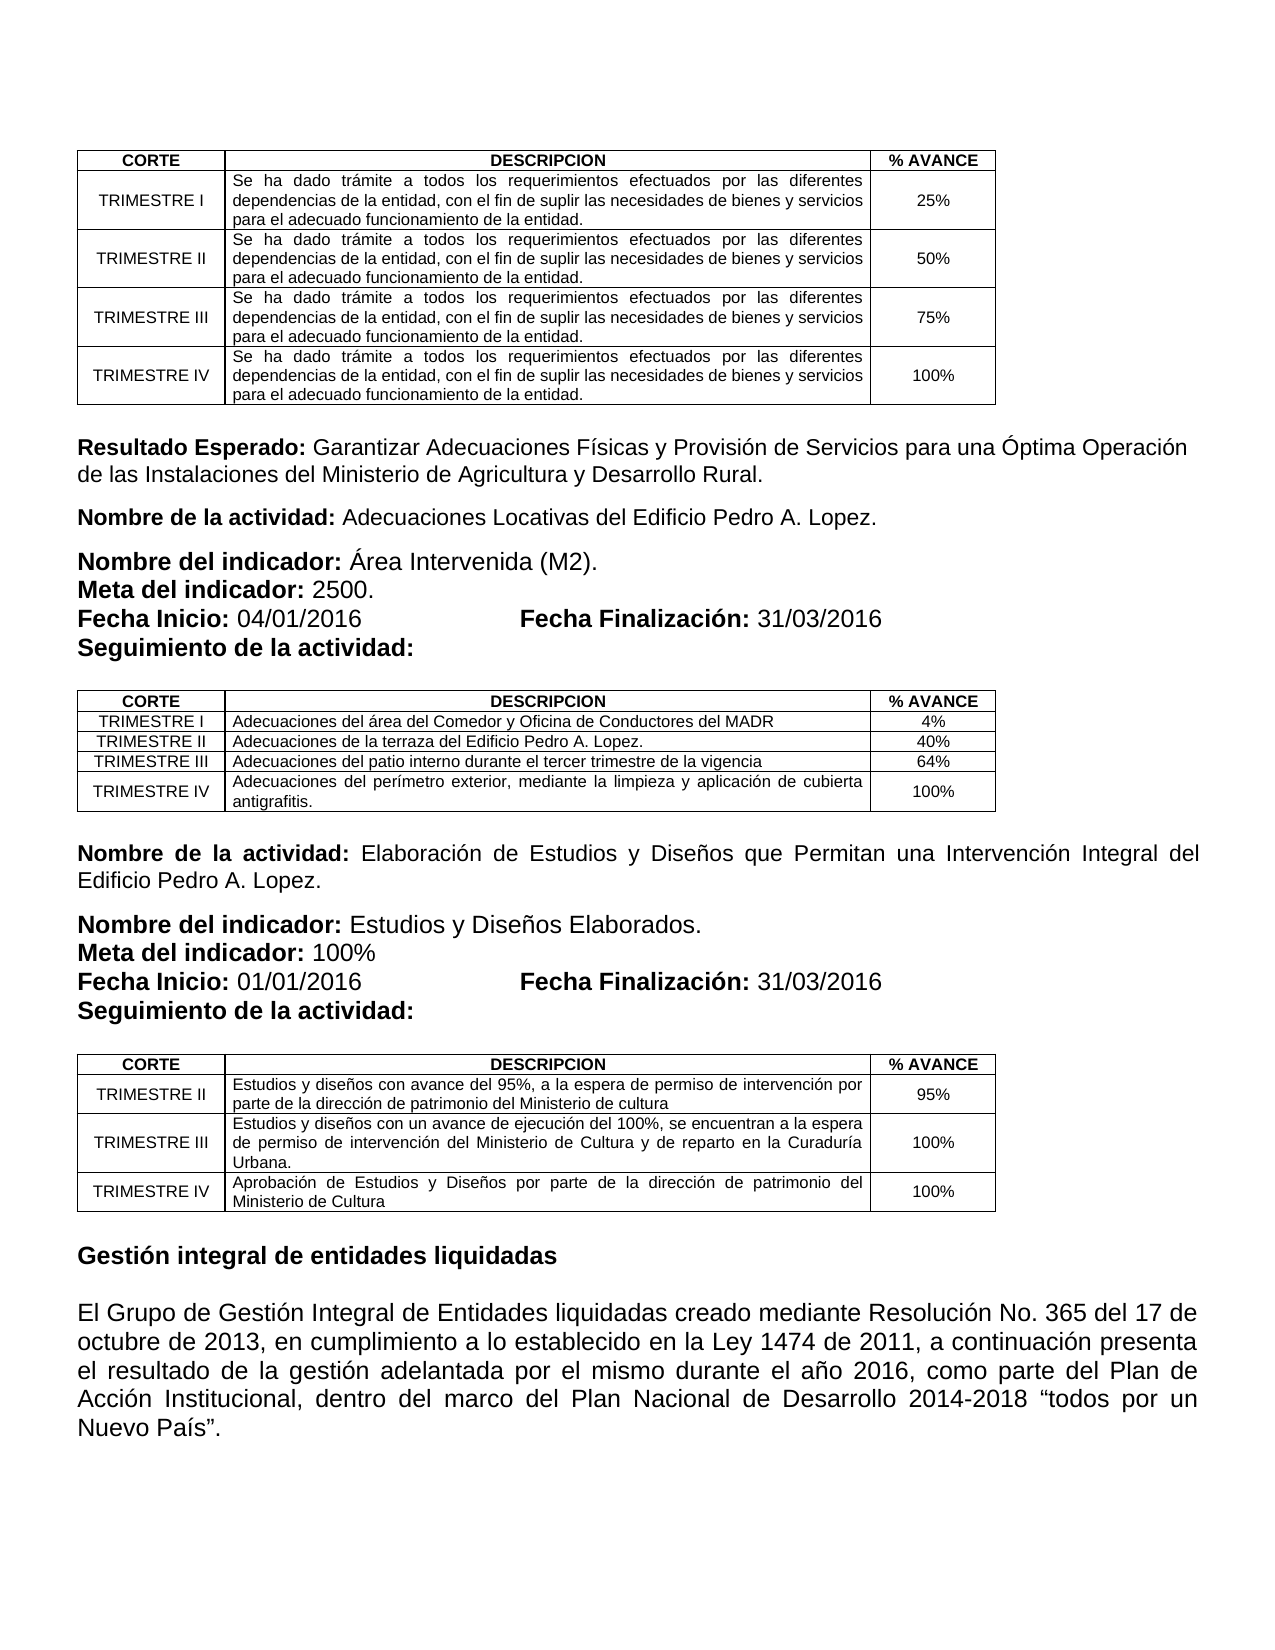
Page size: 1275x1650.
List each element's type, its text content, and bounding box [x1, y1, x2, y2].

table_cell 100% [871, 1173, 995, 1211]
text Seguimiento de la actividad: [77, 633, 1200, 662]
table_header DESCRIPCION [226, 1055, 870, 1074]
table_cell Se ha dado trámite a todos los requerimientos efectuados por las diferentes dependencias de la entidad, con el fin de suplir las necesidades de bienes y servicios para el adecuado funcionamiento de la entidad. [226, 347, 870, 404]
table_cell TRIMESTRE II [78, 732, 224, 751]
table_cell 64% [871, 752, 995, 771]
table_cell Se ha dado trámite a todos los requerimientos efectuados por las diferentes dependencias de la entidad, con el fin de suplir las necesidades de bienes y servicios para el adecuado funcionamiento de la entidad. [226, 230, 870, 287]
text Nombre del indicador: Estudios y Diseños Elaborados. [77, 910, 1200, 938]
table_cell Aprobación de Estudios y Diseños por parte de la dirección de patrimonio del Ministerio de Cultura [226, 1173, 870, 1211]
table_cell TRIMESTRE II [78, 230, 224, 287]
table_cell Adecuaciones del área del Comedor y Oficina de Conductores del MADR [226, 712, 870, 731]
table_cell Adecuaciones del patio interno durante el tercer trimestre de la vigencia [226, 752, 870, 771]
text Seguimiento de la actividad: [77, 996, 1200, 1025]
table_cell TRIMESTRE II [78, 1075, 224, 1113]
table_cell TRIMESTRE I [78, 171, 224, 229]
table_cell 100% [871, 1114, 995, 1172]
text Nombre del indicador: Área Intervenida (M2). [77, 547, 1200, 575]
table_header CORTE [78, 1055, 224, 1074]
text Gestión integral de entidades liquidadas [77, 1241, 1200, 1269]
text Nombre de la actividad: Adecuaciones Locativas del Edificio Pedro A. Lopez. [77, 503, 1200, 530]
text Meta del indicador: 100% [77, 938, 1200, 967]
text Meta del indicador: 2500. [77, 575, 1200, 604]
table_cell 100% [871, 772, 995, 811]
table_cell TRIMESTRE IV [78, 1173, 224, 1211]
table_cell 50% [871, 230, 995, 287]
table_cell 4% [871, 712, 995, 731]
table_cell Se ha dado trámite a todos los requerimientos efectuados por las diferentes dependencias de la entidad, con el fin de suplir las necesidades de bienes y servicios para el adecuado funcionamiento de la entidad. [226, 288, 870, 346]
table_cell 75% [871, 288, 995, 346]
table_cell TRIMESTRE III [78, 752, 224, 771]
table_header DESCRIPCION [226, 151, 870, 170]
table_header % AVANCE [871, 151, 995, 170]
table_cell 95% [871, 1075, 995, 1113]
table_cell TRIMESTRE III [78, 288, 224, 346]
table_cell 25% [871, 171, 995, 229]
text El Grupo de Gestión Integral de Entidades liquidadas creado mediante Resolución No. 365 del 17 de octubre de 2013, en cumplimiento a lo establecido en la Ley 1474 de 2011, a continuación presenta el resultado de la gestión adelantada por el mismo durante el año 2016, como parte del Plan de Acción Institucional, dentro del marco del Plan Nacional de Desarrollo 2014-2018 “todos por un Nuevo País”. [77, 1298, 1200, 1442]
text Fecha Inicio: 01/01/2016 Fecha Finalización: 31/03/2016 [77, 967, 1200, 996]
table_cell Adecuaciones de la terraza del Edificio Pedro A. Lopez. [226, 732, 870, 751]
table_cell TRIMESTRE IV [78, 772, 224, 811]
table_cell Se ha dado trámite a todos los requerimientos efectuados por las diferentes dependencias de la entidad, con el fin de suplir las necesidades de bienes y servicios para el adecuado funcionamiento de la entidad. [226, 171, 870, 229]
text Resultado Esperado: Garantizar Adecuaciones Físicas y Provisión de Servicios para una Óptima Operación de las Instalaciones del Ministerio de Agricultura y Desarrollo Rural. [77, 434, 1200, 487]
table_cell TRIMESTRE IV [78, 347, 224, 404]
table_header DESCRIPCION [226, 691, 870, 711]
table_cell 100% [871, 347, 995, 404]
table_cell 40% [871, 732, 995, 751]
table_header % AVANCE [871, 691, 995, 711]
table_cell Adecuaciones del perímetro exterior, mediante la limpieza y aplicación de cubierta antigrafitis. [226, 772, 870, 811]
table_cell Estudios y diseños con un avance de ejecución del 100%, se encuentran a la espera de permiso de intervención del Ministerio de Cultura y de reparto en la Curaduría Urbana. [226, 1114, 870, 1172]
table_header % AVANCE [871, 1055, 995, 1074]
table_header CORTE [78, 691, 224, 711]
table_cell TRIMESTRE I [78, 712, 224, 731]
text Fecha Inicio: 04/01/2016 Fecha Finalización: 31/03/2016 [77, 604, 1200, 633]
table_cell Estudios y diseños con avance del 95%, a la espera de permiso de intervención por parte de la dirección de patrimonio del Ministerio de cultura [226, 1075, 870, 1113]
table_cell TRIMESTRE III [78, 1114, 224, 1172]
table_header CORTE [78, 151, 224, 170]
text Nombre de la actividad: Elaboración de Estudios y Diseños que Permitan una Intervención Integral del Edificio Pedro A. Lopez. [77, 840, 1200, 893]
